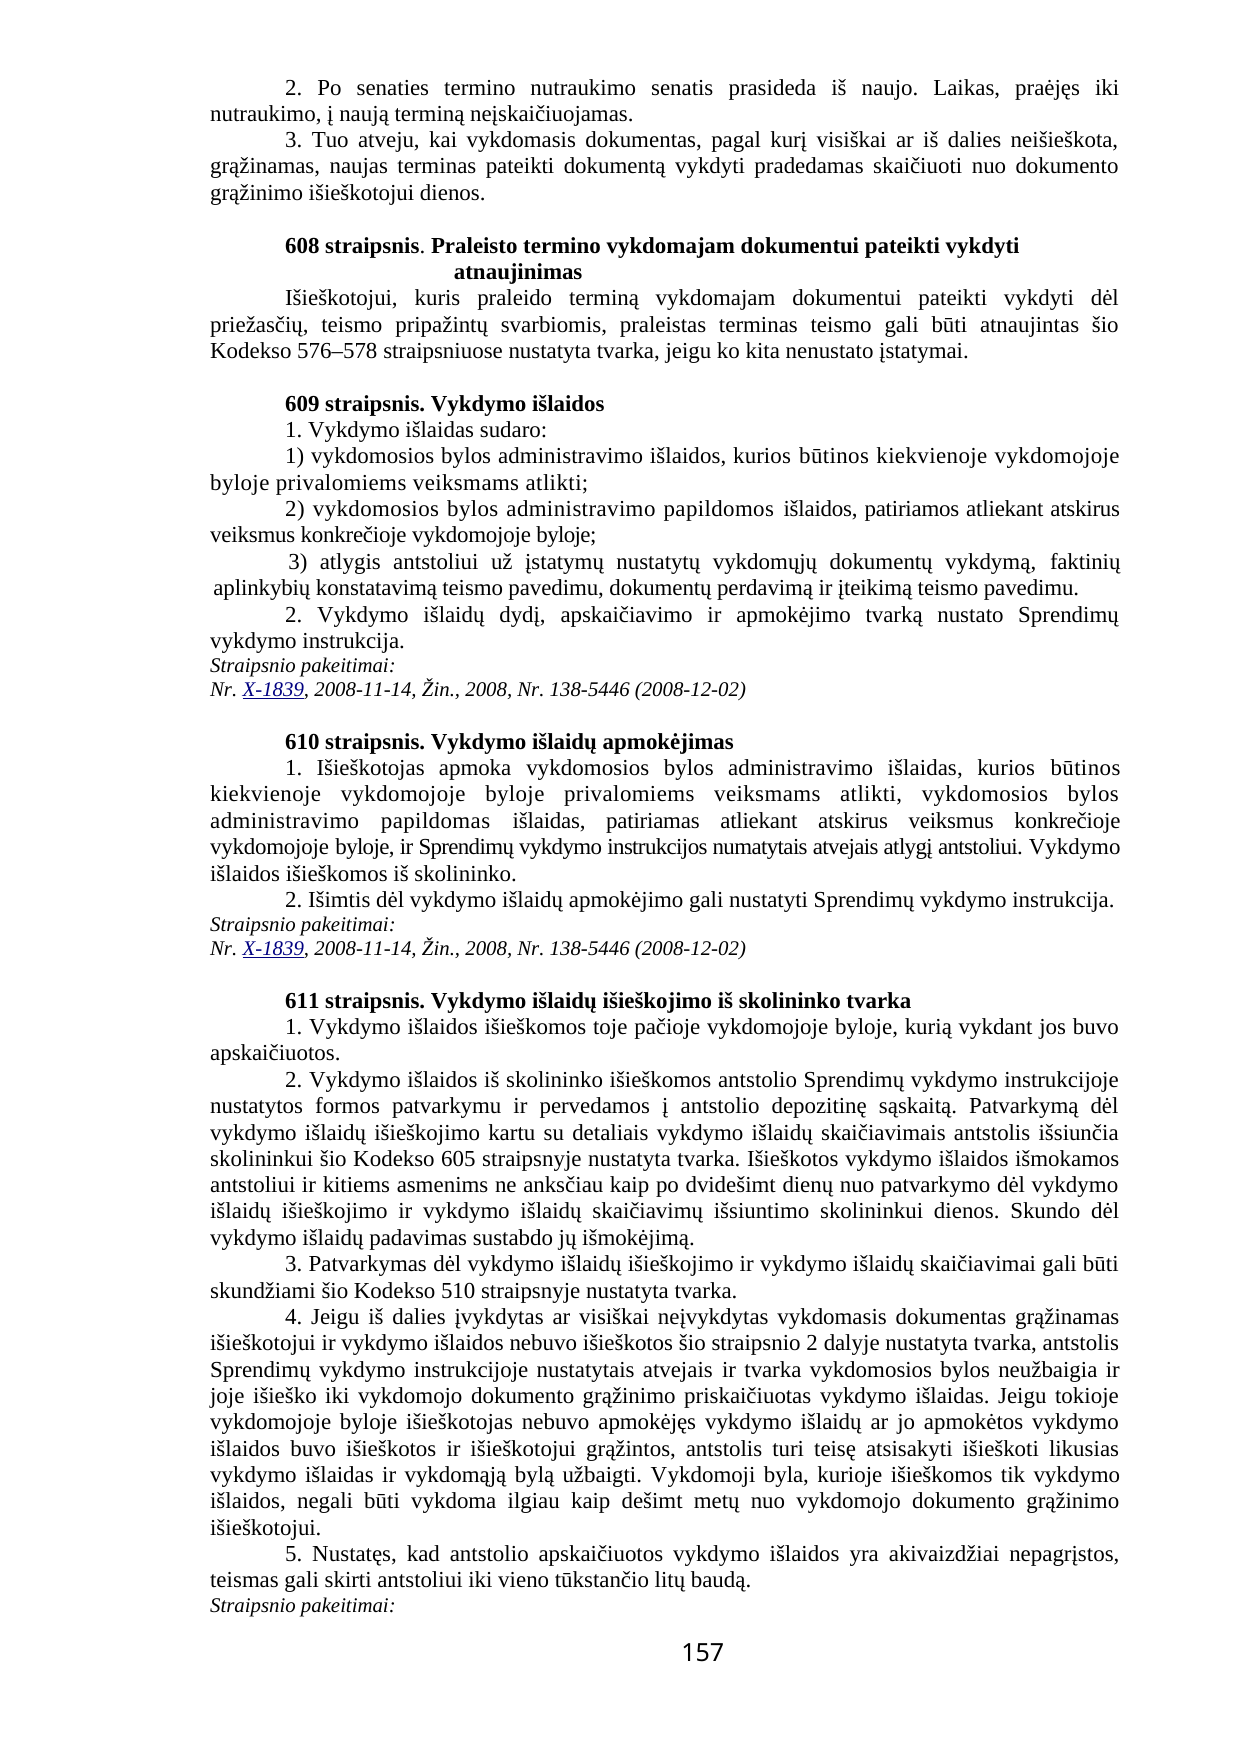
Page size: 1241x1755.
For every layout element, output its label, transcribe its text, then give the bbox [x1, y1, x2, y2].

text 1. Vykdymo išlaidas sudaro: [210, 416, 1120, 442]
text 2. Vykdymo išlaidos iš skolininko išieškomos antstolio Sprendimų vykdymo instrukcijoje nustatytos formos patvarkymu ir pervedamos į antstolio depozitinę sąskaitą. Patvarkymą dėl vykdymo išlaidų išieškojimo kartu su detaliais vykdymo išlaidų skaičiavimais antstolis išsiunčia skolininkui šio Kodekso 605 straipsnyje nustatyta tvarka. Išieškotos vykdymo išlaidos išmokamos antstoliui ir kitiems asmenims ne anksčiau kaip po dvidešimt dienų nuo patvarkymo dėl vykdymo išlaidų išieškojimo ir vykdymo išlaidų skaičiavimų išsiuntimo skolininkui dienos. Skundo dėl vykdymo išlaidų padavimas sustabdo jų išmokėjimą. [210, 1066, 1120, 1250]
text 1. Vykdymo išlaidos išieškomos toje pačioje vykdomojoje byloje, kurią vykdant jos buvo apskaičiuotos. [210, 1013, 1120, 1066]
text Straipsnio pakeitimai: [210, 653, 1120, 677]
text 2. Vykdymo išlaidų dydį, apskaičiavimo ir apmokėjimo tvarką nustato Sprendimų vykdymo instrukcija. [210, 601, 1120, 653]
text Išieškotojui, kuris praleido terminą vykdomajam dokumentui pateikti vykdyti dėl priežasčių, teismo pripažintų svarbiomis, praleistas terminas teismo gali būti atnaujintas šio Kodekso 576–578 straipsniuose nustatyta tvarka, jeigu ko kita nenustato įstatymai. [210, 284, 1120, 363]
text 2) vykdomosios bylos administravimo papildomos išlaidos, patiriamos atliekant atskirus veiksmus konkrečioje vykdomojoje byloje; [210, 495, 1120, 548]
text 1) vykdomosios bylos administravimo išlaidos, kurios būtinos kiekvienoje vykdomojoje byloje privalomiems veiksmams atlikti; [210, 442, 1120, 495]
text 3) atlygis antstoliui už įstatymų nustatytų vykdomųjų dokumentų vykdymą, faktinių aplinkybių konstatavimą teismo pavedimu, dokumentų perdavimą ir įteikimą teismo pavedimu. [213, 548, 1120, 601]
text 3. Patvarkymas dėl vykdymo išlaidų išieškojimo ir vykdymo išlaidų skaičiavimai gali būti skundžiami šio Kodekso 510 straipsnyje nustatyta tvarka. [210, 1250, 1120, 1303]
text 611 straipsnis. Vykdymo išlaidų išieškojimo iš skolininko tvarka [210, 987, 1120, 1013]
text 4. Jeigu iš dalies įvykdytas ar visiškai neįvykdytas vykdomasis dokumentas grąžinamas išieškotojui ir vykdymo išlaidos nebuvo išieškotos šio straipsnio 2 dalyje nustatyta tvarka, antstolis Sprendimų vykdymo instrukcijoje nustatytais atvejais ir tvarka vykdomosios bylos neužbaigia ir joje išieško iki vykdomojo dokumento grąžinimo priskaičiuotas vykdymo išlaidas. Jeigu tokioje vykdomojoje byloje išieškotojas nebuvo apmokėjęs vykdymo išlaidų ar jo apmokėtos vykdymo išlaidos buvo išieškotos ir išieškotojui grąžintos, antstolis turi teisę atsisakyti išieškoti likusias vykdymo išlaidas ir vykdomąją bylą užbaigti. Vykdomoji byla, kurioje išieškomos tik vykdymo išlaidos, negali būti vykdoma ilgiau kaip dešimt metų nuo vykdomojo dokumento grąžinimo išieškotojui. [210, 1303, 1120, 1540]
text 1. Išieškotojas apmoka vykdomosios bylos administravimo išlaidas, kurios būtinos kiekvienoje vykdomojoje byloje privalomiems veiksmams atlikti, vykdomosios bylos administravimo papildomas išlaidas, patiriamas atliekant atskirus veiksmus konkrečioje vykdomojoje byloje, ir Sprendimų vykdymo instrukcijos numatytais atvejais atlygį antstoliui. Vykdymo išlaidos išieškomos iš skolininko. [210, 754, 1120, 886]
text 2. Išimtis dėl vykdymo išlaidų apmokėjimo gali nustatyti Sprendimų vykdymo instrukcija. [210, 886, 1120, 912]
text Nr. X-1839, 2008-11-14, Žin., 2008, Nr. 138-5446 (2008-12-02) [210, 677, 1120, 701]
text 609 straipsnis. Vykdymo išlaidos [210, 390, 1120, 416]
text 5. Nustatęs, kad antstolio apskaičiuotos vykdymo išlaidos yra akivaizdžiai nepagrįstos, teismas gali skirti antstoliui iki vieno tūkstančio litų baudą. [210, 1540, 1120, 1593]
text 608 straipsnis. Praleisto termino vykdomajam dokumentui pateikti vykdyti atnaujinimas [285, 232, 1120, 284]
text Nr. X-1839, 2008-11-14, Žin., 2008, Nr. 138-5446 (2008-12-02) [210, 936, 1120, 960]
text 610 straipsnis. Vykdymo išlaidų apmokėjimas [210, 728, 1120, 754]
text Straipsnio pakeitimai: [210, 1593, 1120, 1617]
text Straipsnio pakeitimai: [210, 912, 1120, 936]
text 3. Tuo atveju, kai vykdomasis dokumentas, pagal kurį visiškai ar iš dalies neišieškota, grąžinamas, naujas terminas pateikti dokumentą vykdyti pradedamas skaičiuoti nuo dokumento grąžinimo išieškotojui dienos. [210, 126, 1120, 205]
text 2. Po senaties termino nutraukimo senatis prasideda iš naujo. Laikas, praėjęs iki nutraukimo, į naują terminą neįskaičiuojamas. [210, 73, 1120, 126]
